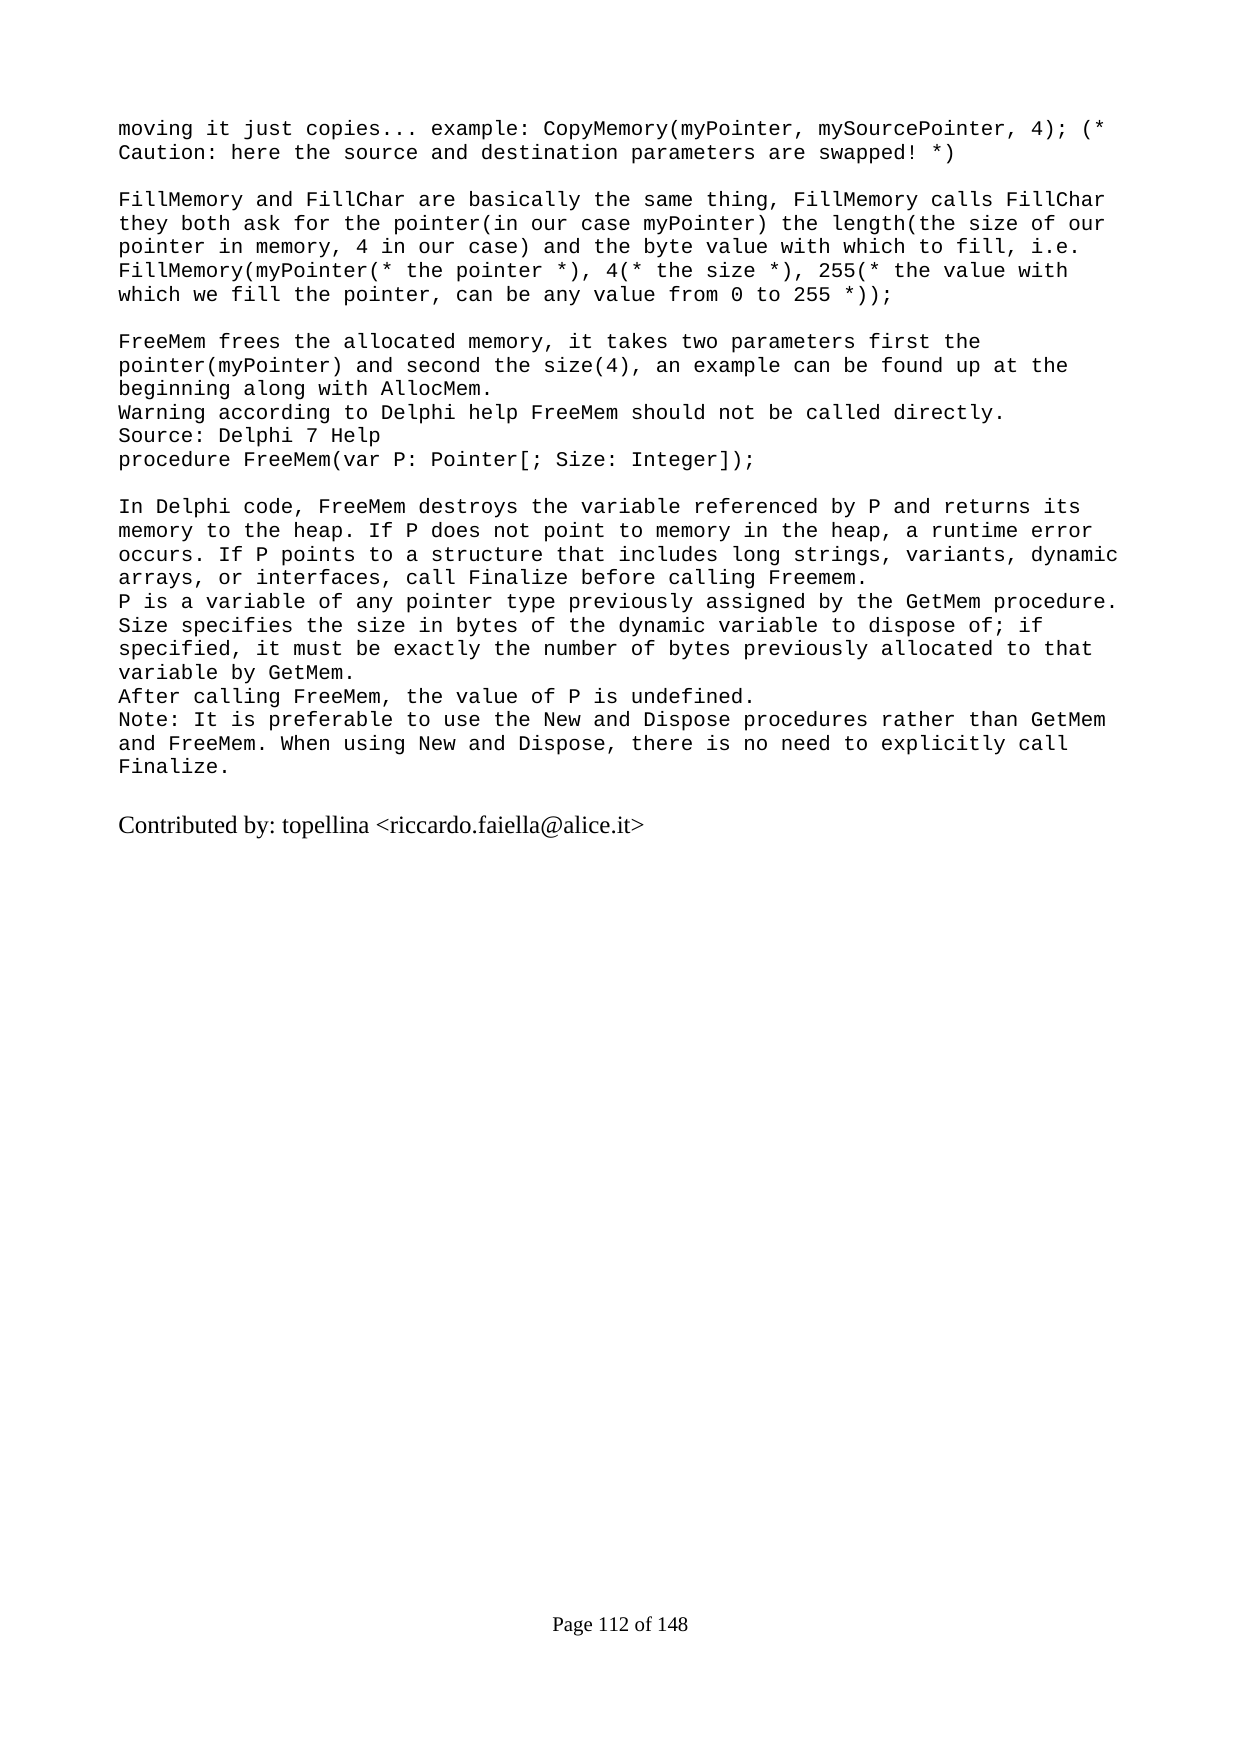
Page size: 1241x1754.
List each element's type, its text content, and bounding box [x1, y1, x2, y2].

text P is a variable of any pointer type previously assigned by the GetMem procedure. [118, 591, 1122, 615]
text Note: It is preferable to use the New and Dispose procedures rather than GetMem and FreeMem. When using New and Dispose, there is no need to explicitly call Finalize. [118, 709, 1122, 780]
text Contributed by: topellina <riccardo.faiella@alice.it> [118, 810, 1122, 838]
text In Delphi code, FreeMem destroys the variable referenced by P and returns its memory to the heap. If P does not point to memory in the heap, a runtime error occurs. If P points to a structure that includes long strings, variants, dynamic arrays, or interfaces, call Finalize before calling Freemem. [118, 496, 1122, 591]
text Size specifies the size in bytes of the dynamic variable to dispose of; if specified, it must be exactly the number of bytes previously allocated to that variable by GetMem. [118, 615, 1122, 686]
text Source: Delphi 7 Help [118, 426, 1122, 449]
text After calling FreeMem, the value of P is undefined. [118, 686, 1122, 709]
text Warning according to Delphi help FreeMem should not be called directly. [118, 402, 1122, 426]
text procedure FreeMem(var P: Pointer[; Size: Integer]); [118, 449, 1122, 473]
text moving it just copies... example: CopyMemory(myPointer, mySourcePointer, 4); (* Caution: here the source and destination parameters are swapped! *) [118, 118, 1122, 165]
text FreeMem frees the allocated memory, it takes two parameters first the pointer(myPointer) and second the size(4), an example can be found up at the beginning along with AllocMem. [118, 331, 1122, 402]
text FillMemory and FillChar are basically the same thing, FillMemory calls FillChar they both ask for the pointer(in our case myPointer) the length(the size of our pointer in memory, 4 in our case) and the byte value with which to fill, i.e. FillMemory(myPointer(* the pointer *), 4(* the size *), 255(* the value with which we fill the pointer, can be any value from 0 to 255 *)); [118, 189, 1122, 307]
